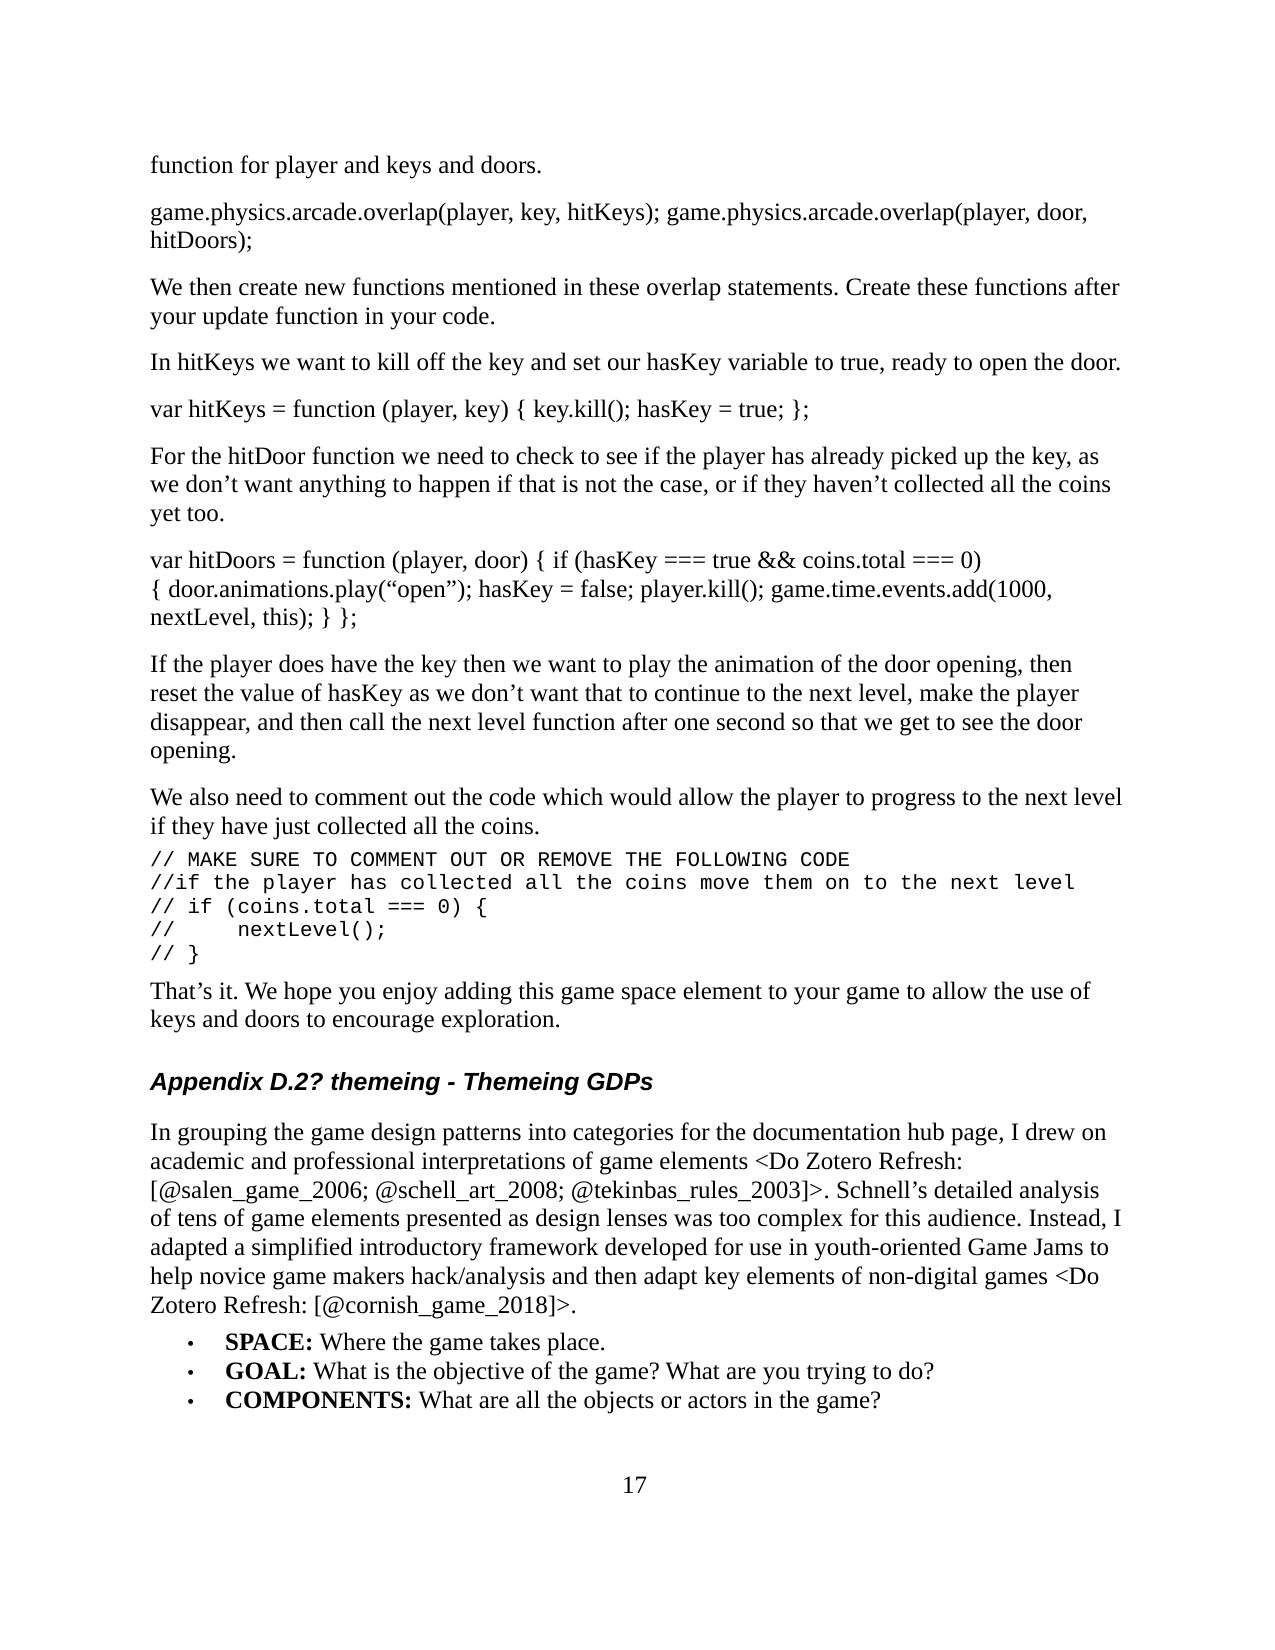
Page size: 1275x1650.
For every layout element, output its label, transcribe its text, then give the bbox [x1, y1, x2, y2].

text If the player does have the key then we want to play the animation of the door opening, then reset the value of hasKey as we don’t want that to continue to the next level, make the player disappear, and then call the next level function after one second so that we get to see the door opening. [150, 649, 1125, 764]
subtitle Appendix D.2? themeing - Themeing GDPs [150, 1067, 1125, 1096]
text // MAKE SURE TO COMMENT OUT OR REMOVE THE FOLLOWING CODE [150, 848, 1125, 872]
text In hitKeys we want to kill off the key and set our hasKey variable to true, ready to open the door. [150, 347, 1125, 376]
text game.physics.arcade.overlap(player, key, hitKeys); game.physics.arcade.overlap(player, door, hitDoors); [150, 197, 1125, 254]
list GOAL: What is the objective of the game? What are you trying to do? [187, 1356, 1125, 1385]
text We then create new functions mentioned in these overlap statements. Create these functions after your update function in your code. [150, 272, 1125, 329]
text We also need to comment out the code which would allow the player to progress to the next level if they have just collected all the coins. [150, 782, 1125, 839]
text // nextLevel(); [150, 919, 1125, 943]
list SPACE: Where the game takes place. [187, 1327, 1125, 1356]
text // if (coins.total === 0) { [150, 896, 1125, 919]
text //if the player has collected all the coins move them on to the next level [150, 872, 1125, 896]
text In grouping the game design patterns into categories for the documentation hub page, I drew on academic and professional interpretations of game elements <Do Zotero Refresh: [@salen_game_2006; @schell_art_2008; @tekinbas_rules_2003]>. Schnell’s detailed analysis of tens of game elements presented as design lenses was too complex for this audience. Instead, I adapted a simplified introductory framework developed for use in youth-oriented Game Jams to help novice game makers hack/analysis and then adapt key elements of non-digital games <Do Zotero Refresh: [@cornish_game_2018]>. [150, 1117, 1125, 1318]
text That’s it. We hope you enjoy adding this game space element to your game to allow the use of keys and doors to encourage exploration. [150, 976, 1125, 1033]
text function for player and keys and doors. [150, 150, 1125, 179]
text var hitKeys = function (player, key) { key.kill(); hasKey = true; }; [150, 394, 1125, 423]
text For the hitDoor function we need to check to see if the player has already picked up the key, as we don’t want anything to happen if that is not the case, or if they haven’t collected all the coins yet too. [150, 441, 1125, 527]
list COMPONENTS: What are all the objects or actors in the game? [187, 1385, 1125, 1414]
text var hitDoors = function (player, door) { if (hasKey === true && coins.total === 0){ door.animations.play(“open”); hasKey = false; player.kill(); game.time.events.add(1000, nextLevel, this); } }; [150, 545, 1125, 631]
text // } [150, 943, 1125, 967]
